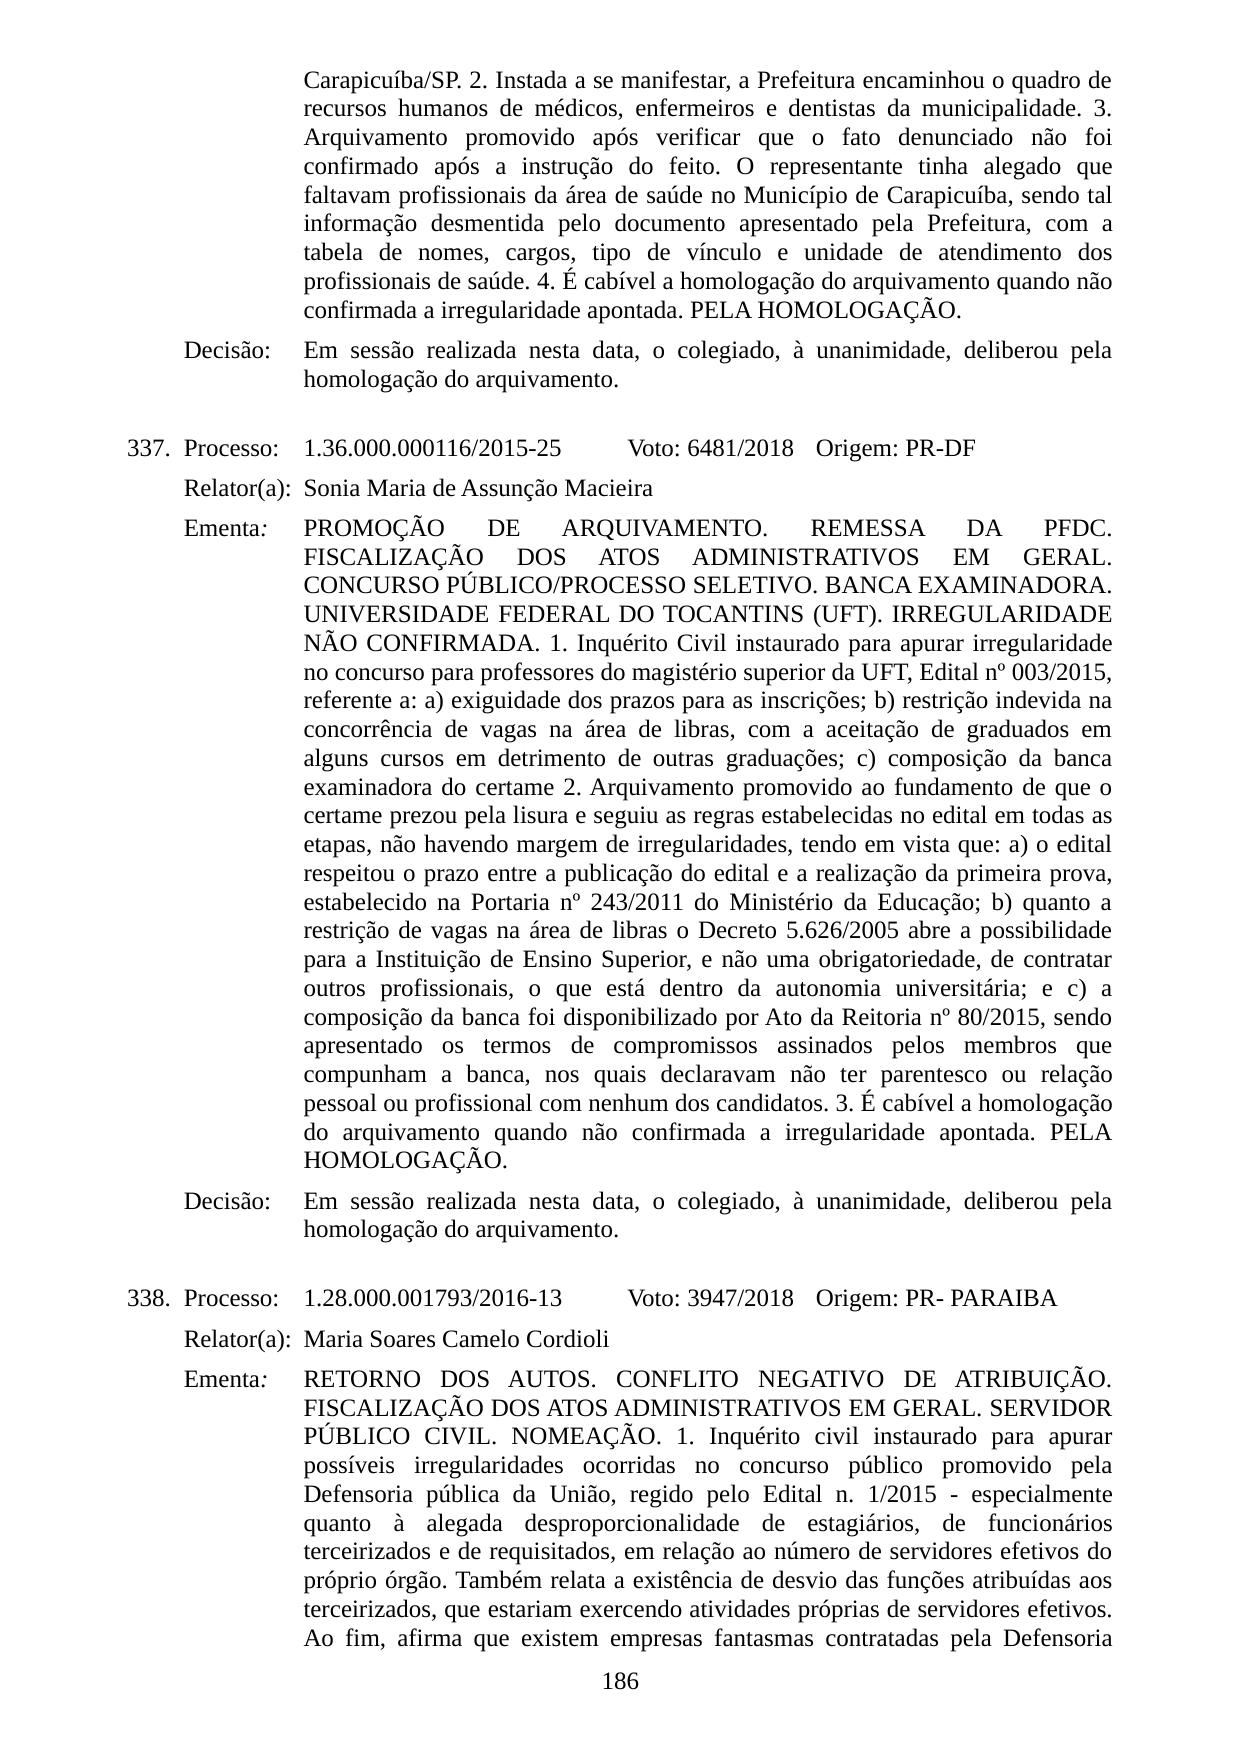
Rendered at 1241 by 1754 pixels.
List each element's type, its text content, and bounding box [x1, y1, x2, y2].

table_header Origem: PR- PARAIBA [810, 1278, 1119, 1318]
table_header Voto: 3947/2018 [621, 1278, 810, 1318]
table_cell Ementa: [178, 508, 298, 1180]
table_cell Sonia Maria de Assunção Macieira [298, 467, 1119, 507]
table_cell Carapicuíba/SP. 2. Instada a se manifestar, a Prefeitura encaminhou o quadro de recursos humanos de médicos, enfermeiros e dentistas da municipalidade. 3. Arquivamento promovido após verificar que o fato denunciado não foi confirmado após a instrução do feito. O representante tinha alegado que faltavam profissionais da área de saúde no Município de Carapicuíba, sendo tal informação desmentida pelo documento apresentado pela Prefeitura, com a tabela de nomes, cargos, tipo de vínculo e unidade de atendimento dos profissionais de saúde. 4. É cabível a homologação do arquivamento quando não confirmada a irregularidade apontada. PELA HOMOLOGAÇÃO. [298, 59, 1119, 329]
table_cell Maria Soares Camelo Cordioli [298, 1318, 1119, 1358]
table_cell [121, 1318, 178, 1358]
table_cell Decisão: [178, 329, 298, 398]
table_header 1.36.000.000116/2015-25 [298, 427, 621, 467]
table_cell Em sessão realizada nesta data, o colegiado, à unanimidade, deliberou pela homologação do arquivamento. [298, 329, 1119, 398]
table_cell Relator(a): [178, 1318, 298, 1358]
table_header Origem: PR-DF [810, 427, 1119, 467]
table_cell [121, 59, 178, 329]
table_cell Relator(a): [178, 467, 298, 507]
table_cell [178, 59, 298, 329]
table_header 338. [121, 1278, 178, 1318]
table_cell PROMOÇÃO DE ARQUIVAMENTO. REMESSA DA PFDC. FISCALIZAÇÃO DOS ATOS ADMINISTRATIVOS EM GERAL. CONCURSO PÚBLICO/PROCESSO SELETIVO. BANCA EXAMINADORA. UNIVERSIDADE FEDERAL DO TOCANTINS (UFT). IRREGULARIDADE NÃO CONFIRMADA. 1. Inquérito Civil instaurado para apurar irregularidade no concurso para professores do magistério superior da UFT, Edital nº 003/2015, referente a: a) exiguidade dos prazos para as inscrições; b) restrição indevida na concorrência de vagas na área de libras, com a aceitação de graduados em alguns cursos em detrimento de outras graduações; c) composição da banca examinadora do certame 2. Arquivamento promovido ao fundamento de que o certame prezou pela lisura e seguiu as regras estabelecidas no edital em todas as etapas, não havendo margem de irregularidades, tendo em vista que: a) o edital respeitou o prazo entre a publicação do edital e a realização da primeira prova, estabelecido na Portaria nº 243/2011 do Ministério da Educação; b) quanto a restrição de vagas na área de libras o Decreto 5.626/2005 abre a possibilidade para a Instituição de Ensino Superior, e não uma obrigatoriedade, de contratar outros profissionais, o que está dentro da autonomia universitária; e c) a composição da banca foi disponibilizado por Ato da Reitoria nº 80/2015, sendo apresentado os termos de compromissos assinados pelos membros que compunham a banca, nos quais declaravam não ter parentesco ou relação pessoal ou profissional com nenhum dos candidatos. 3. É cabível a homologação do arquivamento quando não confirmada a irregularidade apontada. PELA HOMOLOGAÇÃO. [298, 508, 1119, 1180]
table_cell [121, 467, 178, 507]
table_header Processo: [178, 427, 298, 467]
table_cell RETORNO DOS AUTOS. CONFLITO NEGATIVO DE ATRIBUIÇÃO. FISCALIZAÇÃO DOS ATOS ADMINISTRATIVOS EM GERAL. SERVIDOR PÚBLICO CIVIL. NOMEAÇÃO. 1. Inquérito civil instaurado para apurar possíveis irregularidades ocorridas no concurso público promovido pela Defensoria pública da União, regido pelo Edital n. 1/2015 - especialmente quanto à alegada desproporcionalidade de estagiários, de funcionários terceirizados e de requisitados, em relação ao número de servidores efetivos do próprio órgão. Também relata a existência de desvio das funções atribuídas aos terceirizados, que estariam exercendo atividades próprias de servidores efetivos. Ao fim, afirma que existem empresas fantasmas contratadas pela Defensoria [298, 1358, 1119, 1657]
table_cell Ementa: [178, 1358, 298, 1657]
table_cell [121, 1358, 178, 1657]
table_cell Em sessão realizada nesta data, o colegiado, à unanimidade, deliberou pela homologação do arquivamento. [298, 1180, 1119, 1249]
table_header 1.28.000.001793/2016-13 [298, 1278, 621, 1318]
table_cell [121, 1180, 178, 1249]
table_cell Decisão: [178, 1180, 298, 1249]
table_header Voto: 6481/2018 [621, 427, 810, 467]
table_header 337. [121, 427, 178, 467]
table_header Processo: [178, 1278, 298, 1318]
table_cell [121, 329, 178, 398]
table_cell [121, 508, 178, 1180]
